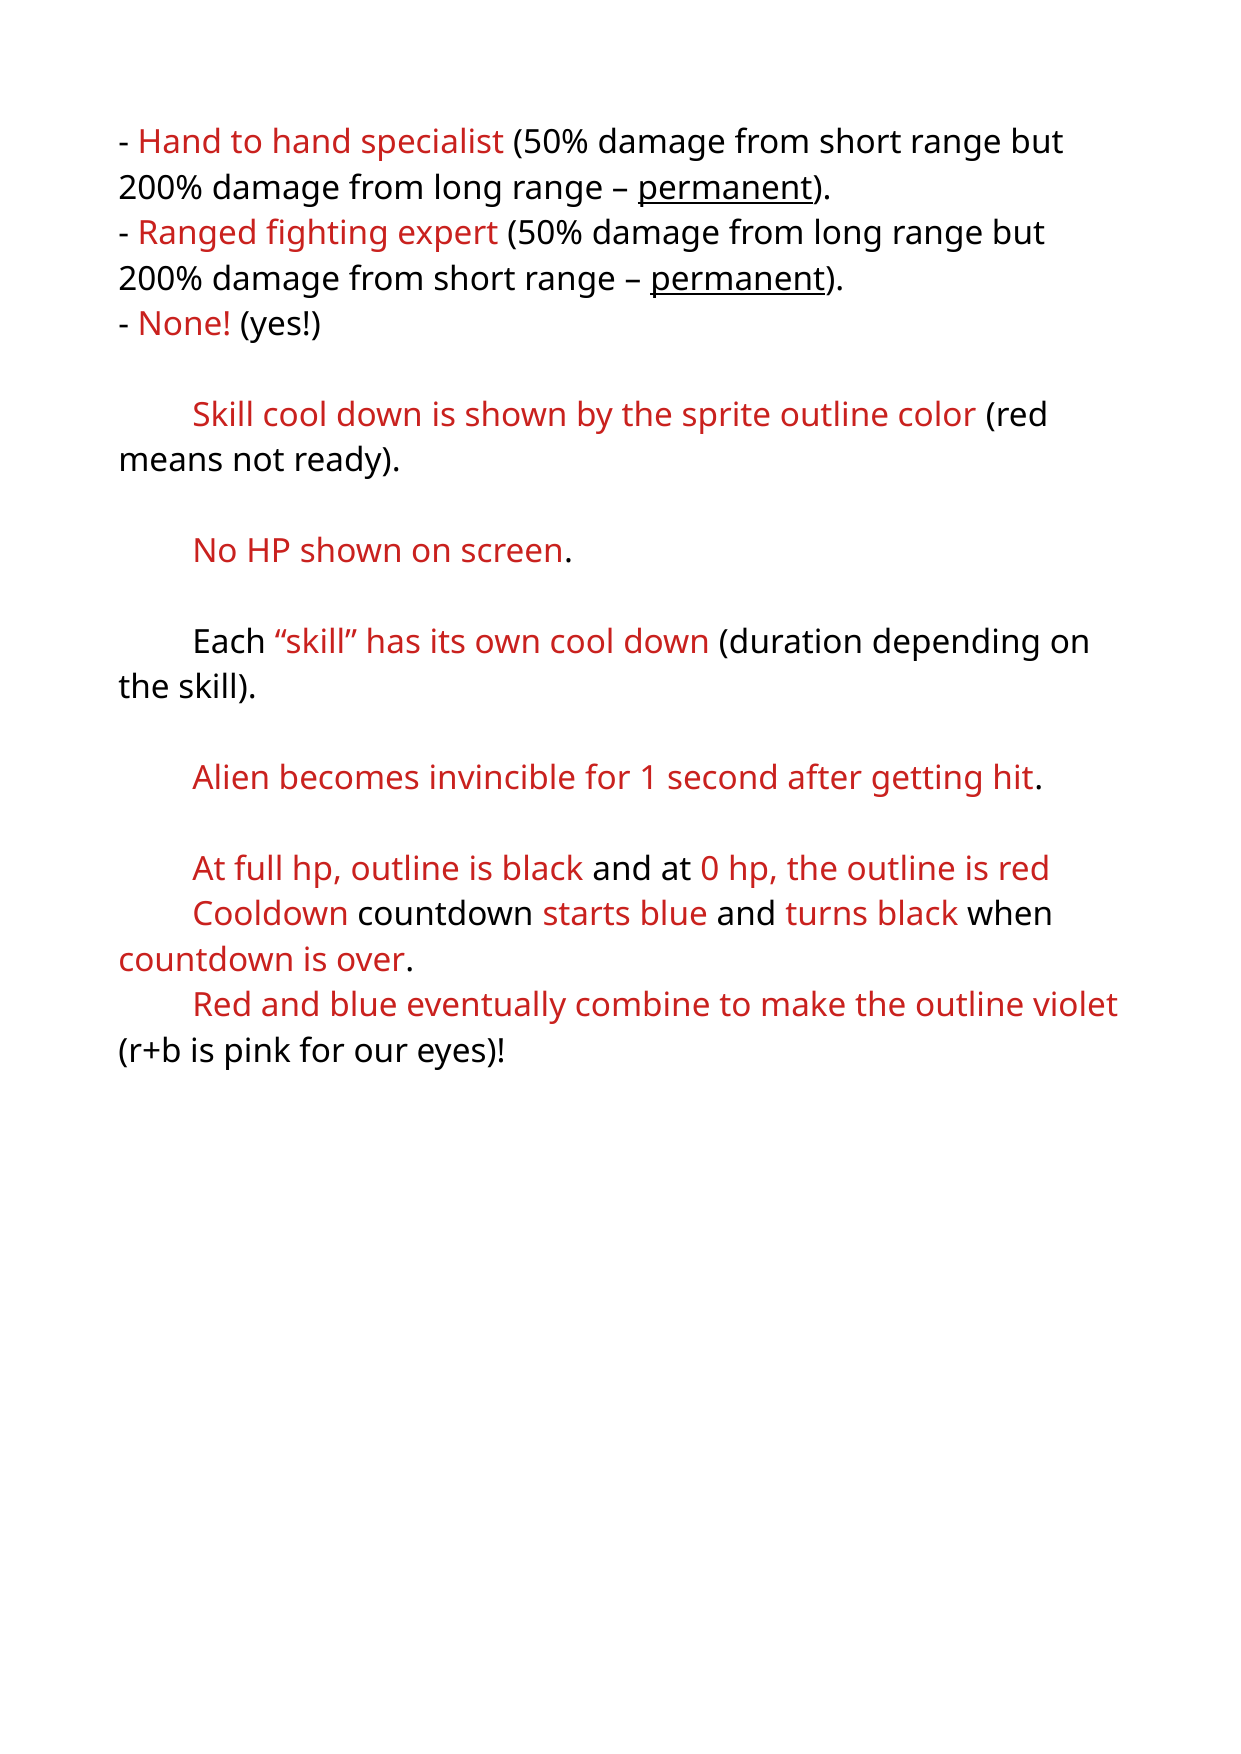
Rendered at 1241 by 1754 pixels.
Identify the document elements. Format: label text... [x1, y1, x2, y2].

text - Ranged fighting expert (50% damage from long range but 200% damage from short range – permanent). [118, 209, 1122, 300]
text - Hand to hand specialist (50% damage from short range but 200% damage from long range – permanent). [118, 118, 1122, 209]
text Cooldown countdown starts blue and turns black when countdown is over. [118, 890, 1122, 981]
text - None! (yes!) [118, 300, 1122, 345]
text Skill cool down is shown by the sprite outline color (red means not ready). [118, 391, 1122, 481]
text No HP shown on screen. [118, 527, 1122, 572]
text Alien becomes invincible for 1 second after getting hit. [118, 754, 1122, 799]
text At full hp, outline is black and at 0 hp, the outline is red [118, 845, 1122, 890]
text Red and blue eventually combine to make the outline violet (r+b is pink for our eyes)! [118, 981, 1122, 1072]
text Each “skill” has its own cool down (duration depending on the skill). [118, 618, 1122, 708]
